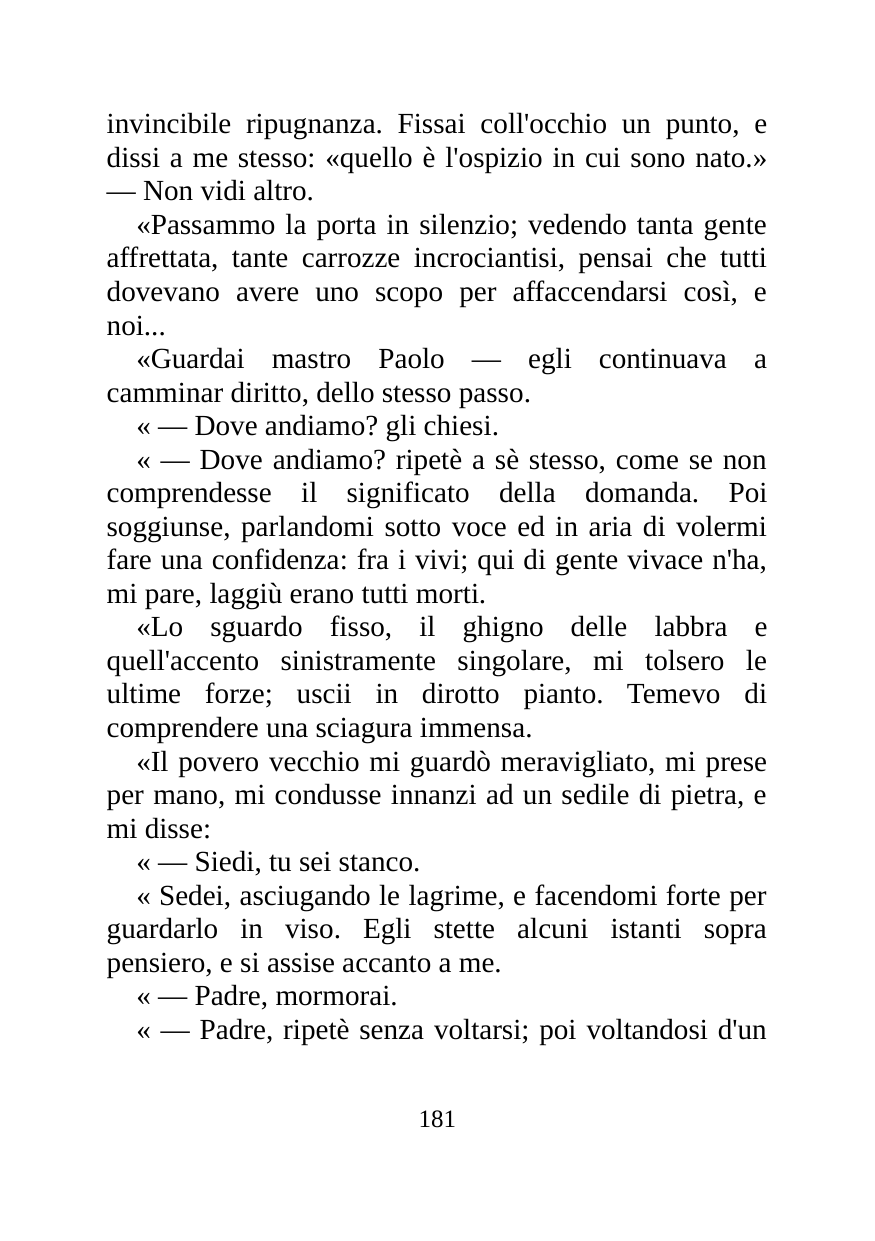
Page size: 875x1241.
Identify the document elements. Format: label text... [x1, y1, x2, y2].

text «Guardai mastro Paolo — egli continuava a camminar diritto, dello stesso passo. [106, 341, 768, 408]
text « Sedei, asciugando le lagrime, e facendomi forte per guardarlo in viso. Egli stette alcuni istanti sopra pensiero, e si assise accanto a me. [106, 878, 768, 978]
text invincibile ripugnanza. Fissai coll'occhio un punto, e dissi a me stesso: «quello è l'ospizio in cui sono nato.» — Non vidi altro. [106, 106, 768, 207]
text « — Padre, mormorai. [106, 978, 768, 1012]
text «Passammo la porta in silenzio; vedendo tanta gente affrettata, tante carrozze incrociantisi, pensai che tutti dovevano avere uno scopo per affaccendarsi così, e noi... [106, 207, 768, 341]
text « — Dove andiamo? gli chiesi. [106, 408, 768, 442]
text « — Dove andiamo? ripetè a sè stesso, come se non comprendesse il significato della domanda. Poi soggiunse, parlandomi sotto voce ed in aria di volermi fare una confidenza: fra i vivi; qui di gente vivace n'ha, mi pare, laggiù erano tutti morti. [106, 442, 768, 609]
text « — Padre, ripetè senza voltarsi; poi voltandosi d'un [106, 1012, 768, 1046]
text «Lo sguardo fisso, il ghigno delle labbra e quell'accento sinistramente singolare, mi tolsero le ultime forze; uscii in dirotto pianto. Temevo di comprendere una sciagura immensa. [106, 609, 768, 744]
text «Il povero vecchio mi guardò meravigliato, mi prese per mano, mi condusse innanzi ad un sedile di pietra, e mi disse: [106, 744, 768, 844]
text « — Siedi, tu sei stanco. [106, 844, 768, 878]
